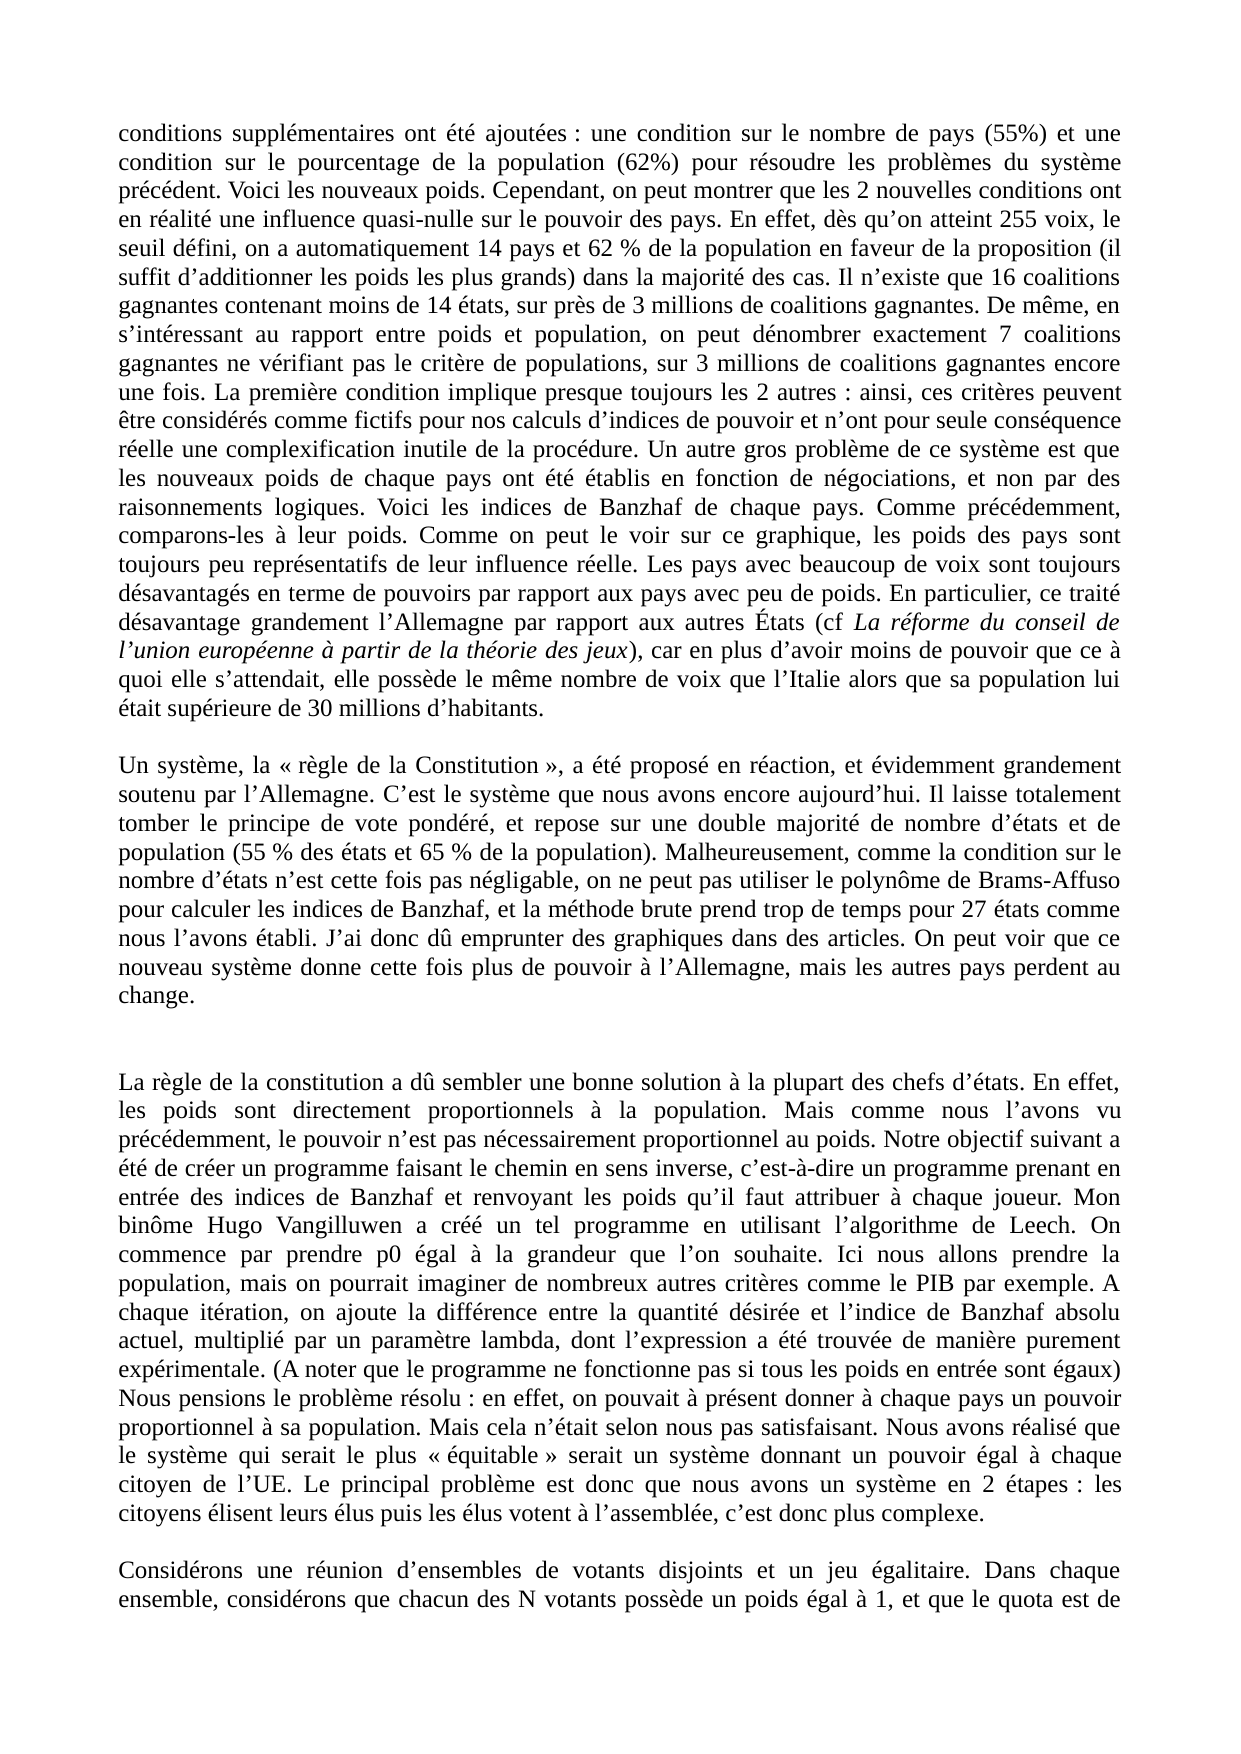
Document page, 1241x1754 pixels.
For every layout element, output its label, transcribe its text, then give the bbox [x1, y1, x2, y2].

text Considérons une réunion d’ensembles de votants disjoints et un jeu égalitaire. Dans chaque ensemble, considérons que chacun des N votants possède un poids égal à 1, et que le quota est de [118, 1556, 1122, 1613]
text Un système, la « règle de la Constitution », a été proposé en réaction, et évidemment grandement soutenu par l’Allemagne. C’est le système que nous avons encore aujourd’hui. Il laisse totalement tomber le principe de vote pondéré, et repose sur une double majorité de nombre d’états et de population (55 % des états et 65 % de la population). Malheureusement, comme la condition sur le nombre d’états n’est cette fois pas négligable, on ne peut pas utiliser le polynôme de Brams-Affuso pour calculer les indices de Banzhaf, et la méthode brute prend trop de temps pour 27 états comme nous l’avons établi. J’ai donc dû emprunter des graphiques dans des articles. On peut voir que ce nouveau système donne cette fois plus de pouvoir à l’Allemagne, mais les autres pays perdent au change. [118, 751, 1122, 1009]
text La règle de la constitution a dû sembler une bonne solution à la plupart des chefs d’états. En effet, les poids sont directement proportionnels à la population. Mais comme nous l’avons vu précédemment, le pouvoir n’est pas nécessairement proportionnel au poids. Notre objectif suivant a été de créer un programme faisant le chemin en sens inverse, c’est-à-dire un programme prenant en entrée des indices de Banzhaf et renvoyant les poids qu’il faut attribuer à chaque joueur. Mon binôme Hugo Vangilluwen a créé un tel programme en utilisant l’algorithme de Leech. On commence par prendre p0 égal à la grandeur que l’on souhaite. Ici nous allons prendre la population, mais on pourrait imaginer de nombreux autres critères comme le PIB par exemple. A chaque itération, on ajoute la différence entre la quantité désirée et l’indice de Banzhaf absolu actuel, multiplié par un paramètre lambda, dont l’expression a été trouvée de manière purement expérimentale. (A noter que le programme ne fonctionne pas si tous les poids en entrée sont égaux) Nous pensions le problème résolu : en effet, on pouvait à présent donner à chaque pays un pouvoir proportionnel à sa population. Mais cela n’était selon nous pas satisfaisant. Nous avons réalisé que le système qui serait le plus « équitable » serait un système donnant un pouvoir égal à chaque citoyen de l’UE. Le principal problème est donc que nous avons un système en 2 étapes : les citoyens élisent leurs élus puis les élus votent à l’assemblée, c’est donc plus complexe. [118, 1067, 1122, 1527]
text conditions supplémentaires ont été ajoutées : une condition sur le nombre de pays (55%) et une condition sur le pourcentage de la population (62%) pour résoudre les problèmes du système précédent. Voici les nouveaux poids. Cependant, on peut montrer que les 2 nouvelles conditions ont en réalité une influence quasi-nulle sur le pouvoir des pays. En effet, dès qu’on atteint 255 voix, le seuil défini, on a automatiquement 14 pays et 62 % de la population en faveur de la proposition (il suffit d’additionner les poids les plus grands) dans la majorité des cas. Il n’existe que 16 coalitions gagnantes contenant moins de 14 états, sur près de 3 millions de coalitions gagnantes. De même, en s’intéressant au rapport entre poids et population, on peut dénombrer exactement 7 coalitions gagnantes ne vérifiant pas le critère de populations, sur 3 millions de coalitions gagnantes encore une fois. La première condition implique presque toujours les 2 autres : ainsi, ces critères peuvent être considérés comme fictifs pour nos calculs d’indices de pouvoir et n’ont pour seule conséquence réelle une complexification inutile de la procédure. Un autre gros problème de ce système est que les nouveaux poids de chaque pays ont été établis en fonction de négociations, et non par des raisonnements logiques. Voici les indices de Banzhaf de chaque pays. Comme précédemment, comparons-les à leur poids. Comme on peut le voir sur ce graphique, les poids des pays sont toujours peu représentatifs de leur influence réelle. Les pays avec beaucoup de voix sont toujours désavantagés en terme de pouvoirs par rapport aux pays avec peu de poids. En particulier, ce traité désavantage grandement l’Allemagne par rapport aux autres États (cf La réforme du conseil de l’union européenne à partir de la théorie des jeux), car en plus d’avoir moins de pouvoir que ce à quoi elle s’attendait, elle possède le même nombre de voix que l’Italie alors que sa population lui était supérieure de 30 millions d’habitants. [118, 118, 1122, 722]
